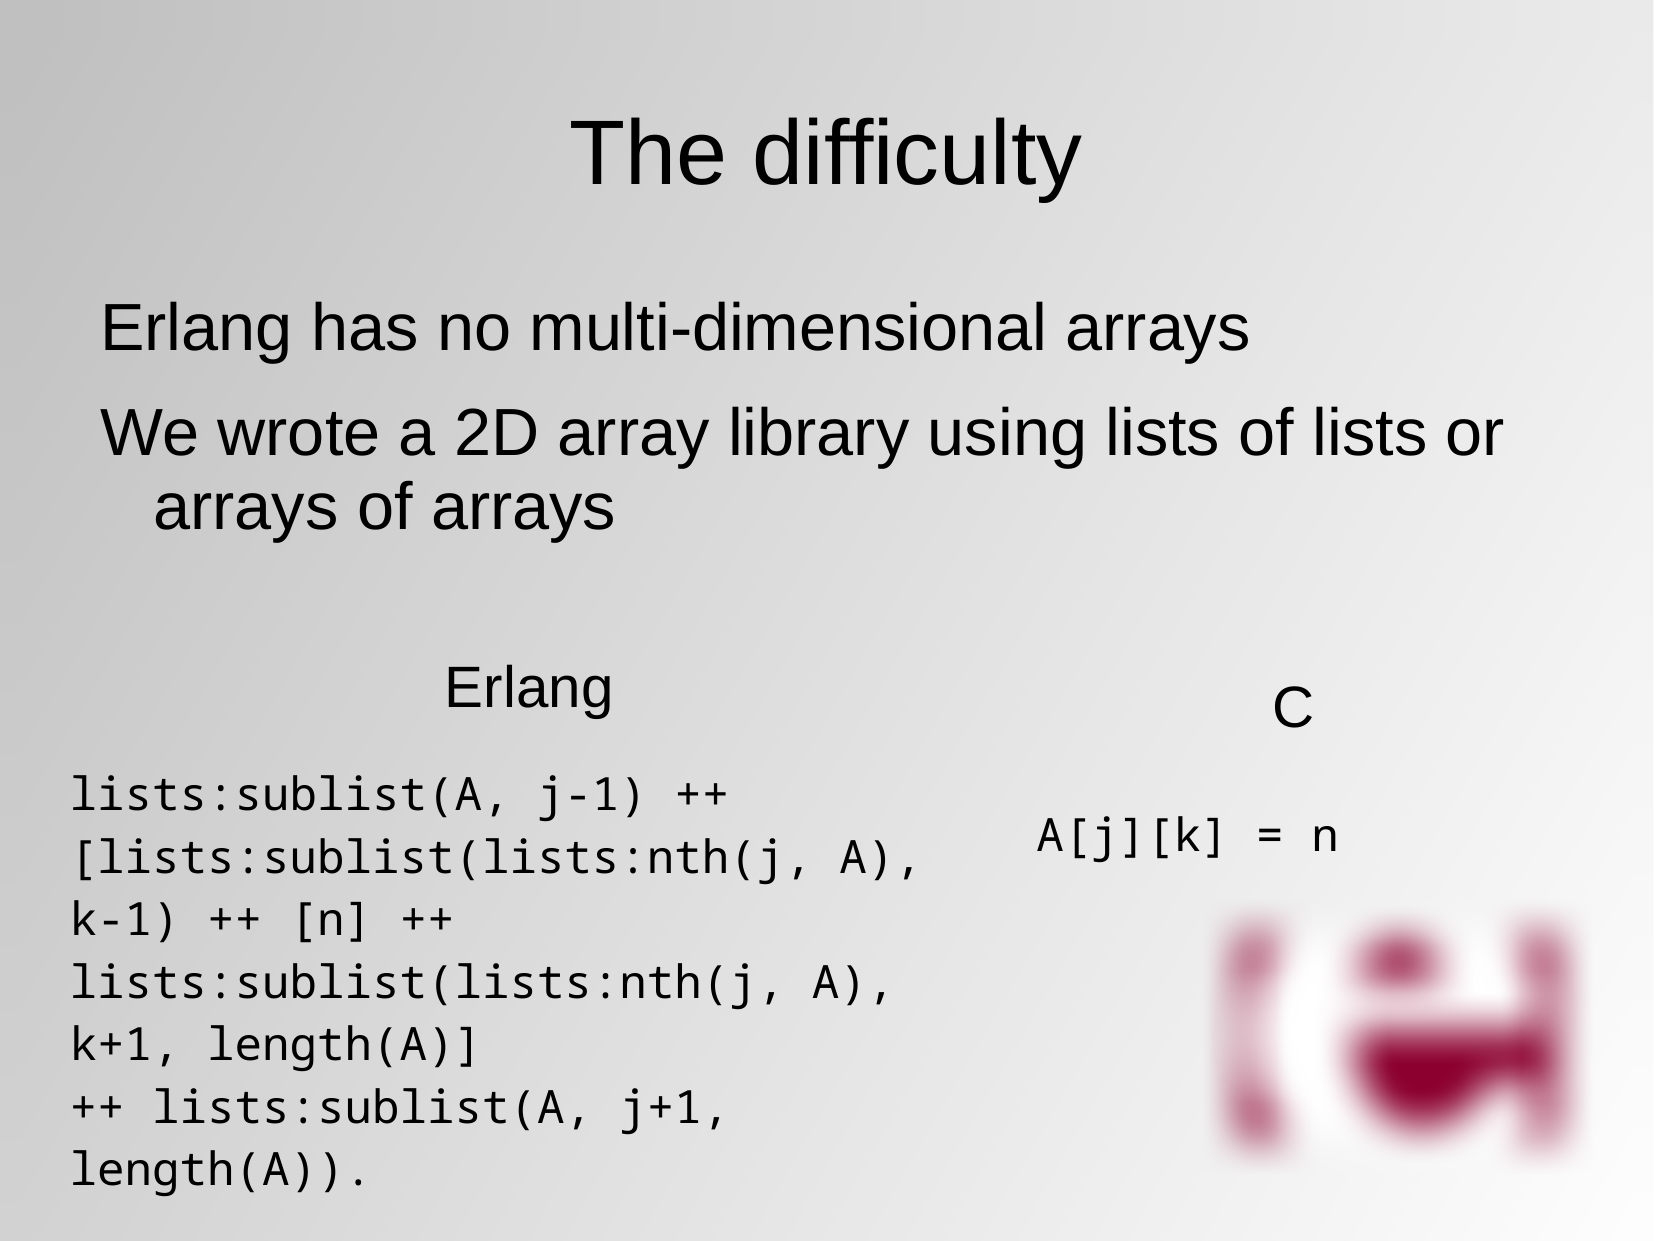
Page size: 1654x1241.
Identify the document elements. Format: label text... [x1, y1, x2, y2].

list Erlang has no multi-dimensional arrays We wrote a 2D array library using lists of lists or arrays of arrays [82, 290, 1571, 621]
text_box C A[j][k] = n [1021, 667, 1565, 845]
picture [0, 0, 1654, 1241]
title The difficulty [82, 56, 1571, 250]
text_box Erlang lists:sublist(A, j-1) ++ [lists:sublist(lists:nth(j, A), k-1) ++ [n] ++ lists:sublist(lists:nth(j, A), k+1, length(A)] ++ lists:sublist(A, j+1, length(A)). [54, 647, 1004, 1111]
